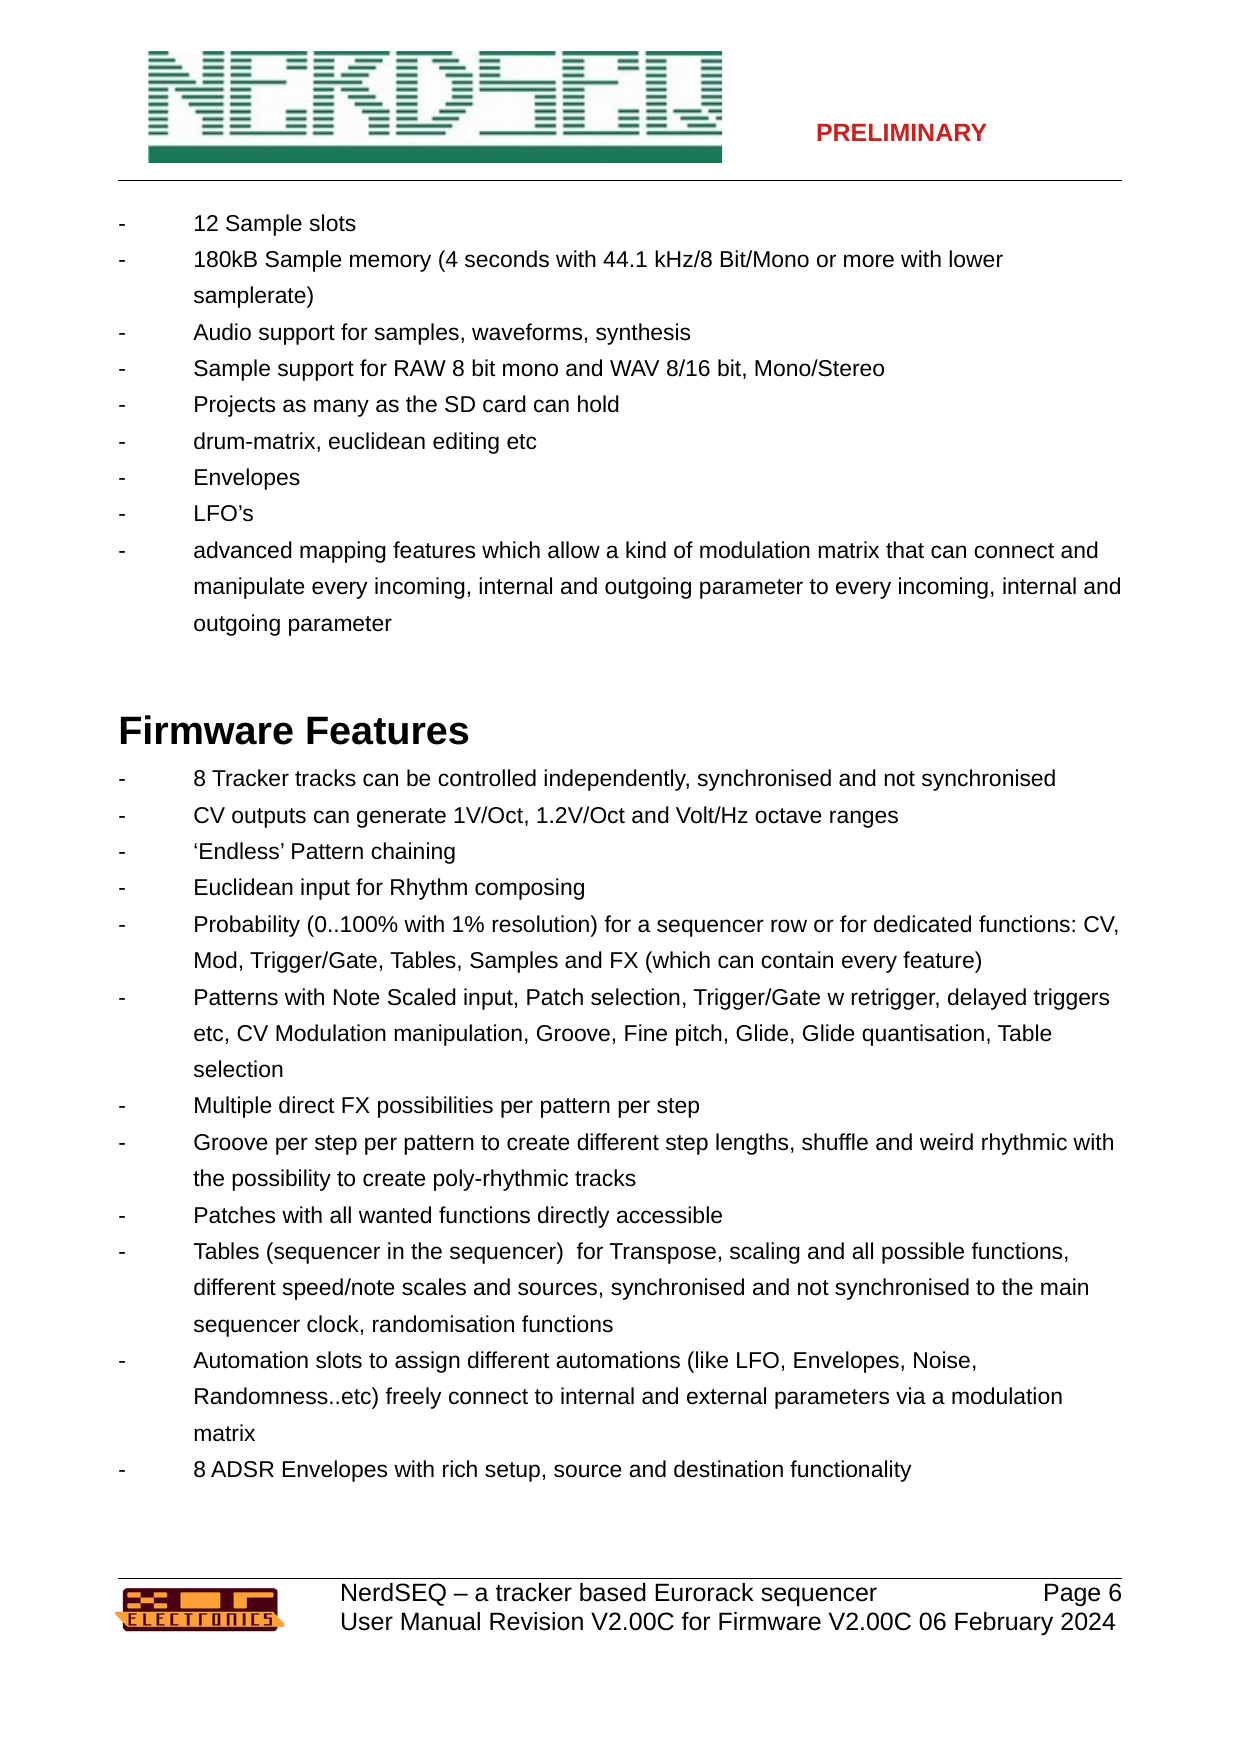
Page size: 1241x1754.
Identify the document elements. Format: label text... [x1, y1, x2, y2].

text - ‘Endless’ Pattern chaining [118, 838, 1122, 864]
text - advanced mapping features which allow a kind of modulation matrix that can connect and manipulate every incoming, internal and outgoing parameter to every incoming, internal and outgoing parameter [118, 537, 1122, 636]
text - Projects as many as the SD card can hold [118, 391, 1122, 418]
text - drum-matrix, euclidean editing etc [118, 428, 1122, 454]
text - Envelopes [118, 464, 1122, 490]
text - Patterns with Note Scaled input, Patch selection, Trigger/Gate w retrigger, delayed triggers etc, CV Modulation manipulation, Groove, Fine pitch, Glide, Glide quantisation, Table selection [118, 983, 1122, 1082]
text - Multiple direct FX possibilities per pattern per step [118, 1092, 1122, 1119]
text - Automation slots to assign different automations (like LFO, Envelopes, Noise, Randomness..etc) freely connect to internal and external parameters via a modulation matrix [118, 1347, 1122, 1446]
text - Probability (0..100% with 1% resolution) for a sequencer row or for dedicated functions: CV, Mod, Trigger/Gate, Tables, Samples and FX (which can contain every feature) [118, 911, 1122, 973]
text - Euclidean input for Rhythm composing [118, 874, 1122, 901]
text - Sample support for RAW 8 bit mono and WAV 8/16 bit, Mono/Stereo [118, 355, 1122, 381]
text - Tables (sequencer in the sequencer) for Transpose, scaling and all possible functions, different speed/note scales and sources, synchronised and not synchronised to the main sequencer clock, randomisation functions [118, 1238, 1122, 1337]
text - Audio support for samples, waveforms, synthesis [118, 319, 1122, 345]
text - LFO’s [118, 500, 1122, 527]
text - 180kB Sample memory (4 seconds with 44.1 kHz/8 Bit/Mono or more with lower samplerate) [118, 246, 1122, 309]
picture [148, 51, 723, 163]
text - Patches with all wanted functions directly accessible [118, 1202, 1122, 1228]
subtitle Firmware Features [118, 707, 1122, 753]
text - CV outputs can generate 1V/Oct, 1.2V/Oct and Volt/Hz octave ranges [118, 802, 1122, 828]
text - Groove per step per pattern to create different step lengths, shuffle and weird rhythmic with the possibility to create poly-rhythmic tracks [118, 1129, 1122, 1192]
text - 8 Tracker tracks can be controlled independently, synchronised and not synchronised [118, 765, 1122, 792]
text - 12 Sample slots [118, 209, 1122, 236]
picture [115, 1584, 285, 1634]
text - 8 ADSR Envelopes with rich setup, source and destination functionality [118, 1456, 1122, 1482]
